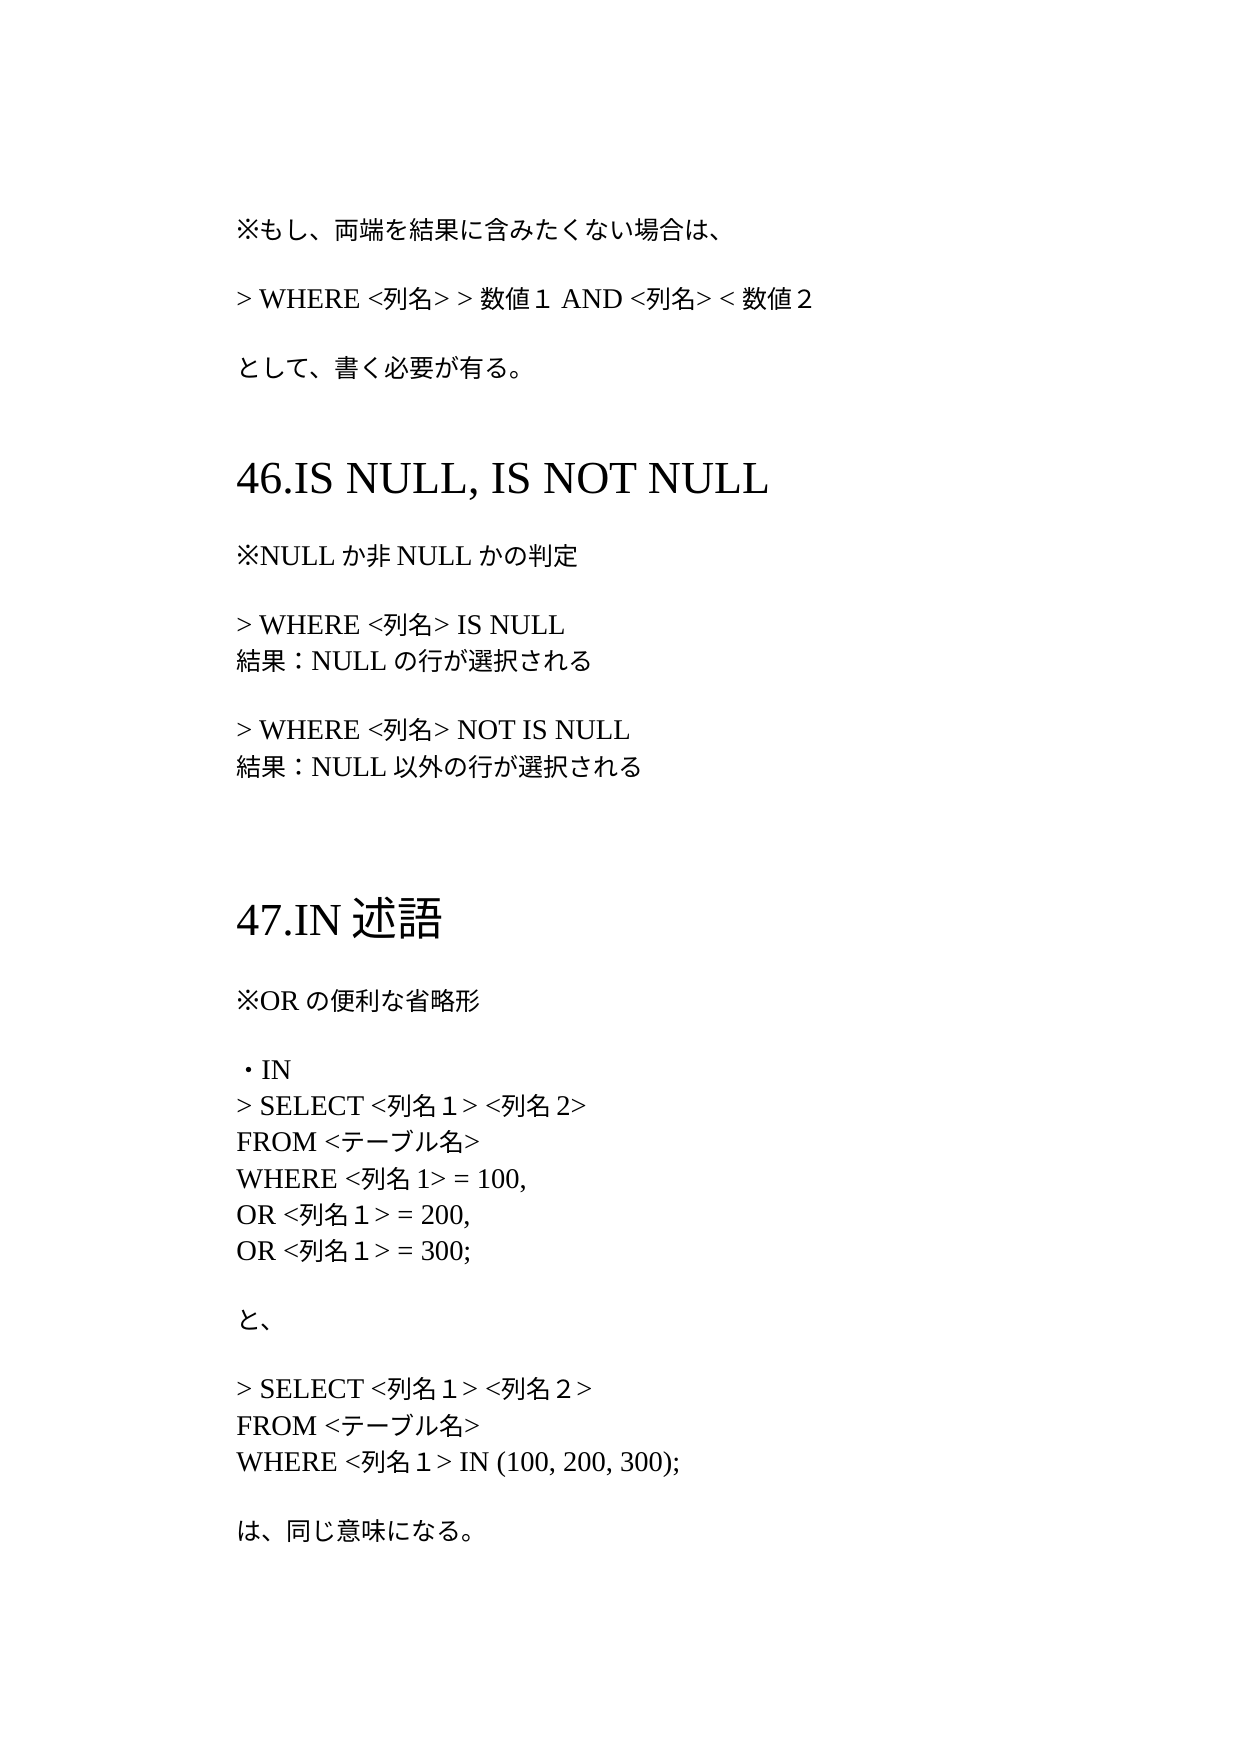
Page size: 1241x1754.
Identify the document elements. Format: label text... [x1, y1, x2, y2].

text ※NULLか非NULLかの判定 [236, 536, 1063, 572]
text FROM <テーブル名> [236, 1123, 1063, 1159]
text FROM <テーブル名> [236, 1406, 1063, 1442]
text 47.IN述語 [236, 882, 1063, 948]
text WHERE <列名１> IN (100, 200, 300); [236, 1442, 1063, 1479]
text > WHERE <列名> > 数値１ AND <列名> < 数値２ [236, 279, 1063, 316]
text と、 [236, 1301, 1063, 1337]
text OR <列名１> = 200, [236, 1195, 1063, 1232]
text として、書く必要が有る。 [236, 348, 1063, 385]
text は、同じ意味になる。 [236, 1512, 1063, 1548]
text > WHERE <列名> IS NULL [236, 605, 1063, 642]
text 結果：NULLの行が選択される [236, 642, 1063, 678]
text > WHERE <列名> NOT IS NULL [236, 711, 1063, 747]
text 結果：NULL以外の行が選択される [236, 747, 1063, 783]
text ※もし、両端を結果に含みたくない場合は、 [236, 210, 1063, 246]
text ・IN [236, 1050, 1063, 1087]
text > SELECT <列名１> <列名2> [236, 1087, 1063, 1123]
text > SELECT <列名１> <列名２> [236, 1370, 1063, 1406]
text 46.IS NULL, IS NOT NULL [236, 451, 1063, 503]
text OR <列名１> = 300; [236, 1232, 1063, 1268]
text WHERE <列名1> = 100, [236, 1159, 1063, 1195]
text ※ORの便利な省略形 [236, 981, 1063, 1017]
